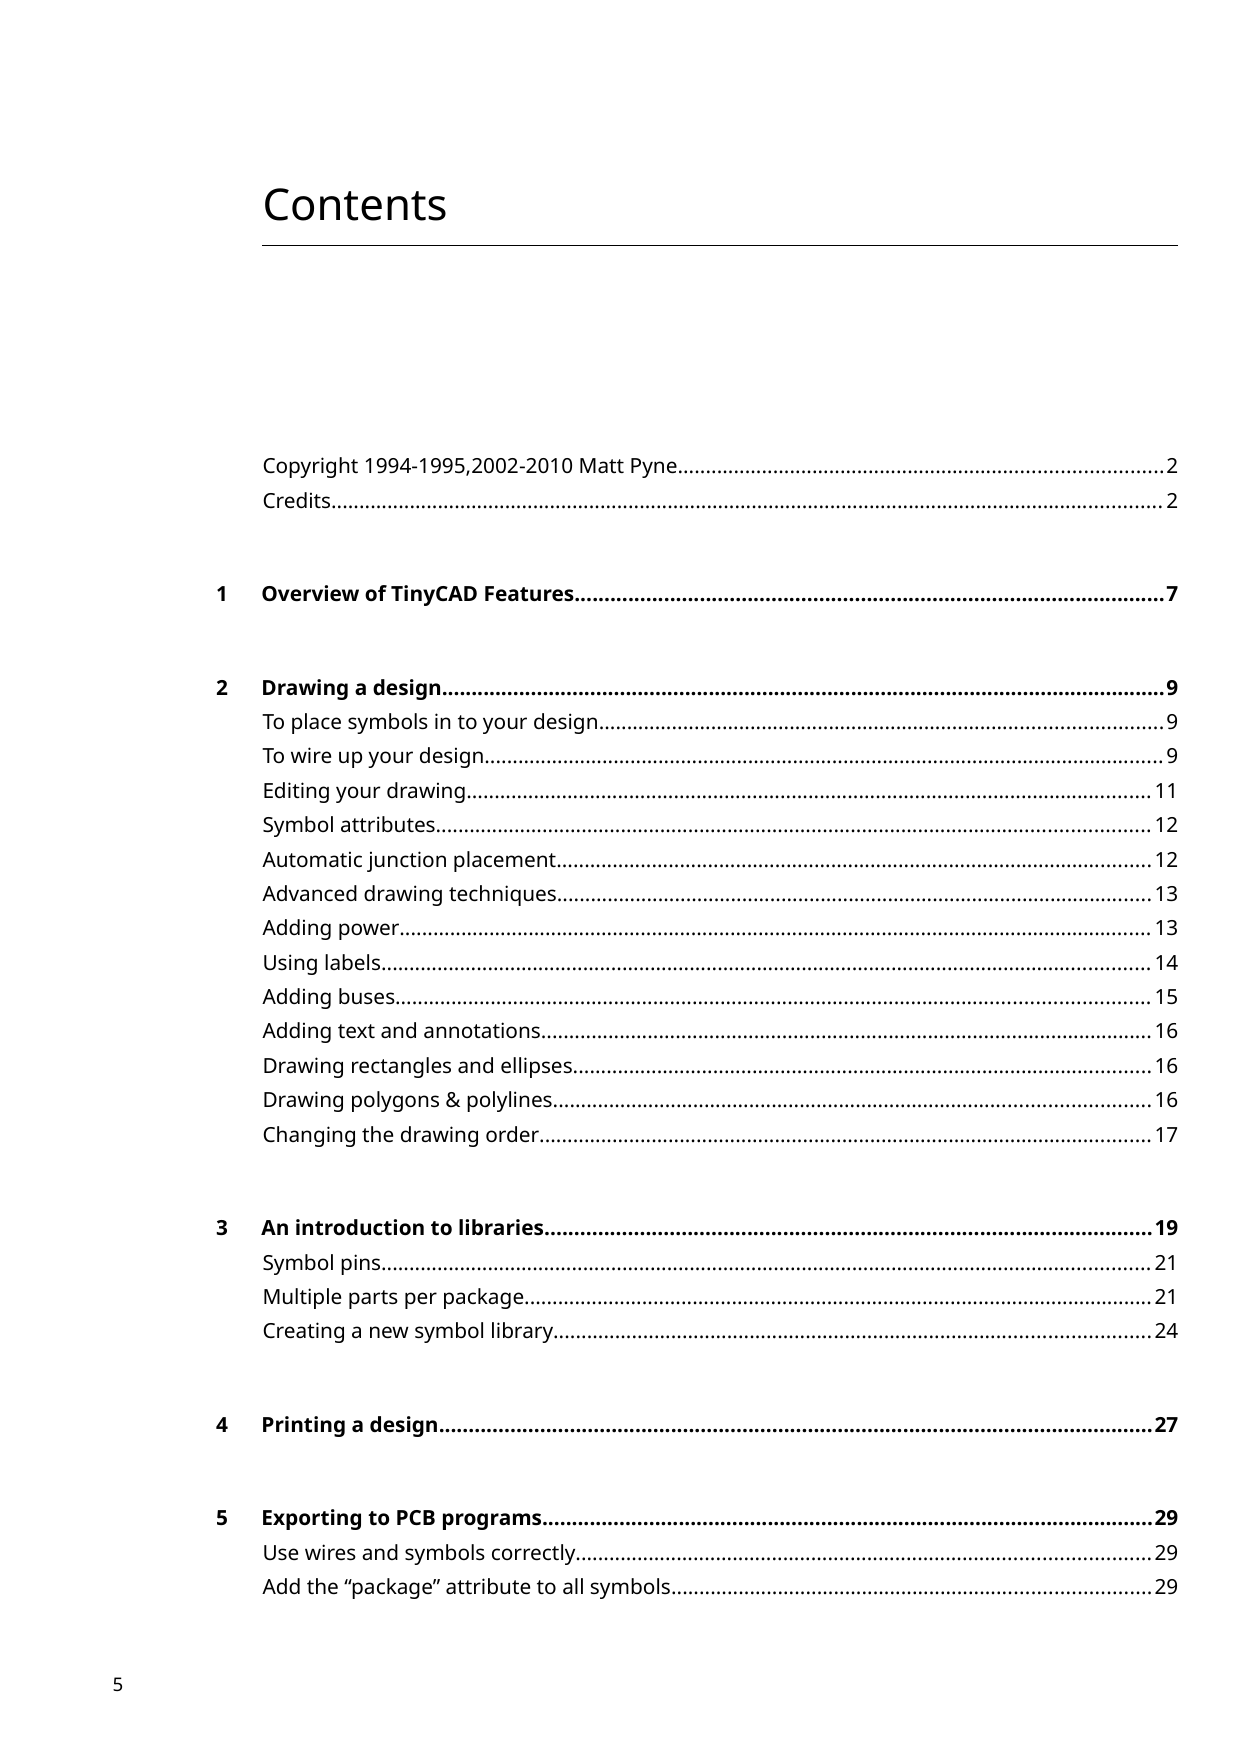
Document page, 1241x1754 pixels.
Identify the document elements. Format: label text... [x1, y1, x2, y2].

text Symbol attributes 12 [262, 810, 1178, 839]
text 5 Exporting to PCB programs 29 [216, 1503, 1178, 1532]
text 3 An introduction to libraries 19 [216, 1213, 1178, 1242]
text Symbol pins 21 [262, 1248, 1178, 1276]
text Add the “package” attribute to all symbols 29 [262, 1572, 1178, 1600]
text Use wires and symbols correctly 29 [262, 1538, 1178, 1566]
text Advanced drawing techniques 13 [262, 879, 1178, 908]
text 4 Printing a design 27 [216, 1410, 1178, 1438]
text Credits 2 [262, 486, 1178, 514]
text Adding buses 15 [262, 982, 1178, 1011]
text Editing your drawing 11 [262, 776, 1178, 804]
text Changing the drawing order 17 [262, 1120, 1178, 1148]
text Using labels 14 [262, 948, 1178, 976]
text 1 Overview of TinyCAD Features 7 [216, 579, 1178, 608]
text Copyright 1994-1995,2002-2010 Matt Pyne. 2 [262, 452, 1178, 480]
text Adding text and annotations 16 [262, 1017, 1178, 1045]
text To wire up your design 9 [262, 742, 1178, 770]
text 2 Drawing a design 9 [216, 673, 1178, 701]
text Automatic junction placement 12 [262, 845, 1178, 873]
text Adding power 13 [262, 913, 1178, 942]
text Drawing polygons & polylines 16 [262, 1085, 1178, 1114]
text Creating a new symbol library 24 [262, 1316, 1178, 1345]
subtitle Contents [262, 174, 1178, 245]
text Drawing rectangles and ellipses 16 [262, 1051, 1178, 1079]
text Multiple parts per package 21 [262, 1282, 1178, 1310]
text To place symbols in to your design 9 [262, 707, 1178, 736]
